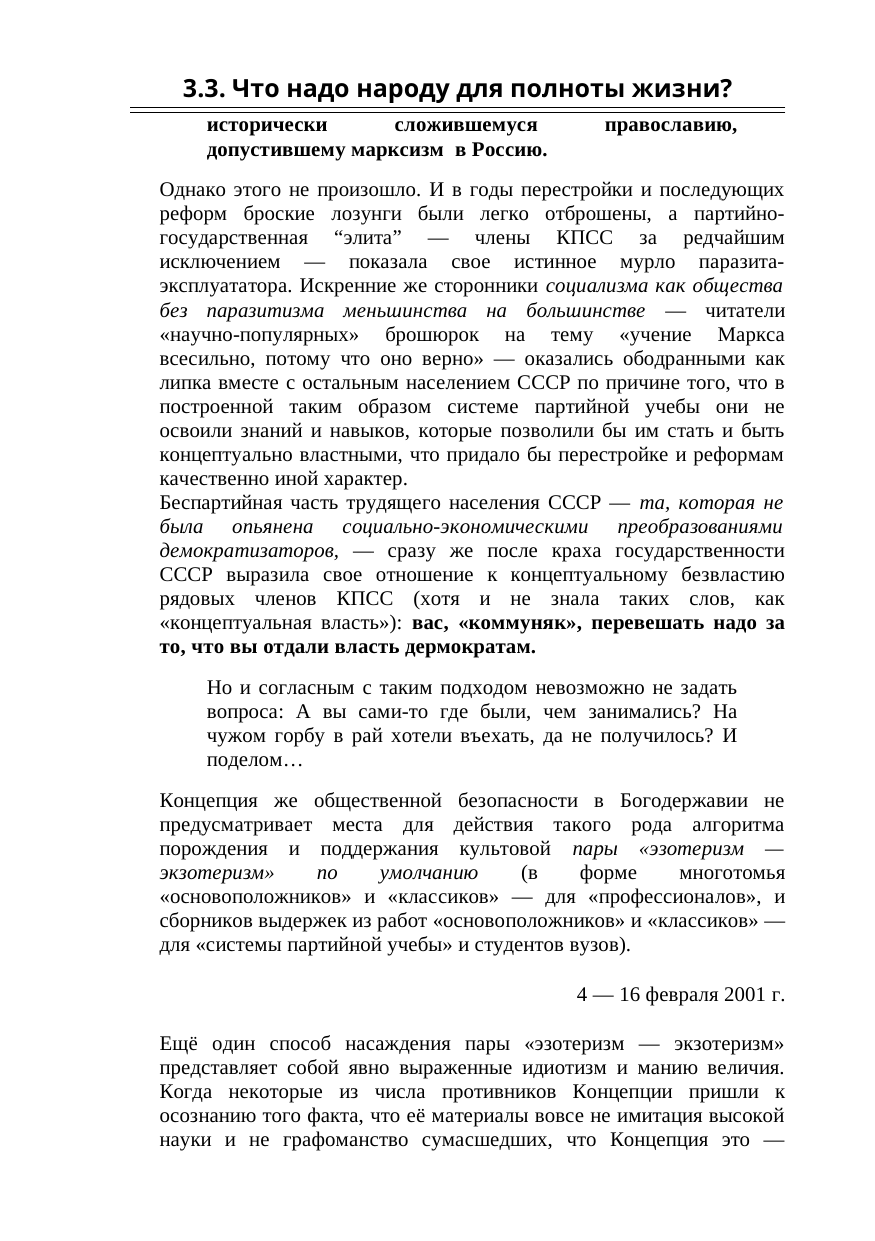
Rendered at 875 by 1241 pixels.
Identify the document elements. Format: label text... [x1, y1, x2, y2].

list Беспартийная часть трудящего населения СССР — та, которая не была опьянена социально-экономическими преобразованиями демократизаторов, — сразу же после краха государственности СССР выразила свое отношение к концептуальному безвластию рядовых членов КПСС (хотя и не знала таких слов, как «концептуальная власть»): вас, «комму­няк», перевешать надо за то, что вы отдали власть дермократам. [130, 490, 785, 658]
list Но и согласным с таким подходом невозможно не задать вопроса: А вы сами-то где были, чем занимались? На чужом горбу в рай хотели въехать, да не получилось? И поделом… [177, 675, 738, 771]
list Однако этого не произошло. И в годы перестройки и последующих реформ броские лозунги были легко отброшены, а партийно-государст­венная “элита” — члены КПСС за редчайшим исключением — показала свое истинное мурло паразита-эксплуататора. Искренние же сторонники социализма как общества без паразитизма меньшинства на большинстве — читатели «научно-популярных» брошюрок на тему «учение Маркса всесильно, потому что оно верно» — оказались ободранными как липка вместе с остальным населением СССР по причине того, что в построенной таким образом системе партийной учебы они не освоили знаний и навыков, которые позволили бы им стать и быть концептуально властными, что придало бы перестройке и реформам качественно иной характер. [130, 177, 785, 490]
list исторически сложившемуся православию, допустившему марксизм в Россию. [177, 113, 738, 160]
list 4 — 16 февраля 2001 г. [130, 981, 785, 1005]
list Ещё один способ насаждения пары «эзотеризм — экзотеризм» представляет собой явно выраженные идиотизм и манию величия. Когда некоторые из числа противников Концепции пришли к осознанию того факта, что её материалы вовсе не имитация высокой науки и не графоманство сумасшедших, что Концепция это — [130, 1030, 785, 1151]
list Концепция же общественной безопасности в Богодержавии не предусматривает места для действия такого рода алгоритма порождения и поддержания культовой пары «эзоте­ризм — экзотеризм» по умолчанию (в форме многотомья «основоположников» и «клас­си­ков» — для «профессиона­лов», и сборников выдержек из работ «осново­полож­ни­ков» и «классиков» — для «системы партийной учебы» и студентов вузов). [130, 788, 785, 956]
